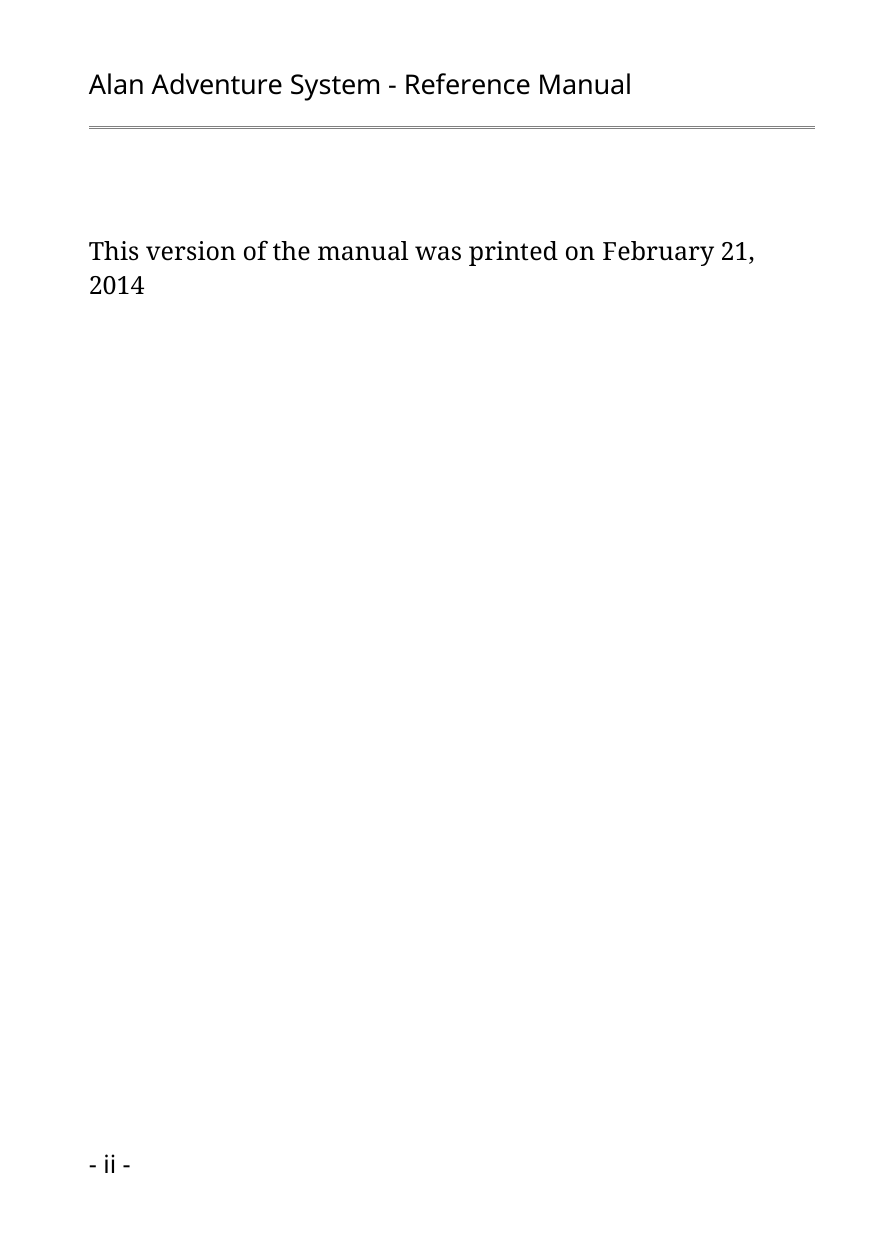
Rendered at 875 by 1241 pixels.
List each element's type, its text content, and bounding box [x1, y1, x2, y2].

text This version of the manual was printed on February 21, 2014 [88, 234, 815, 302]
